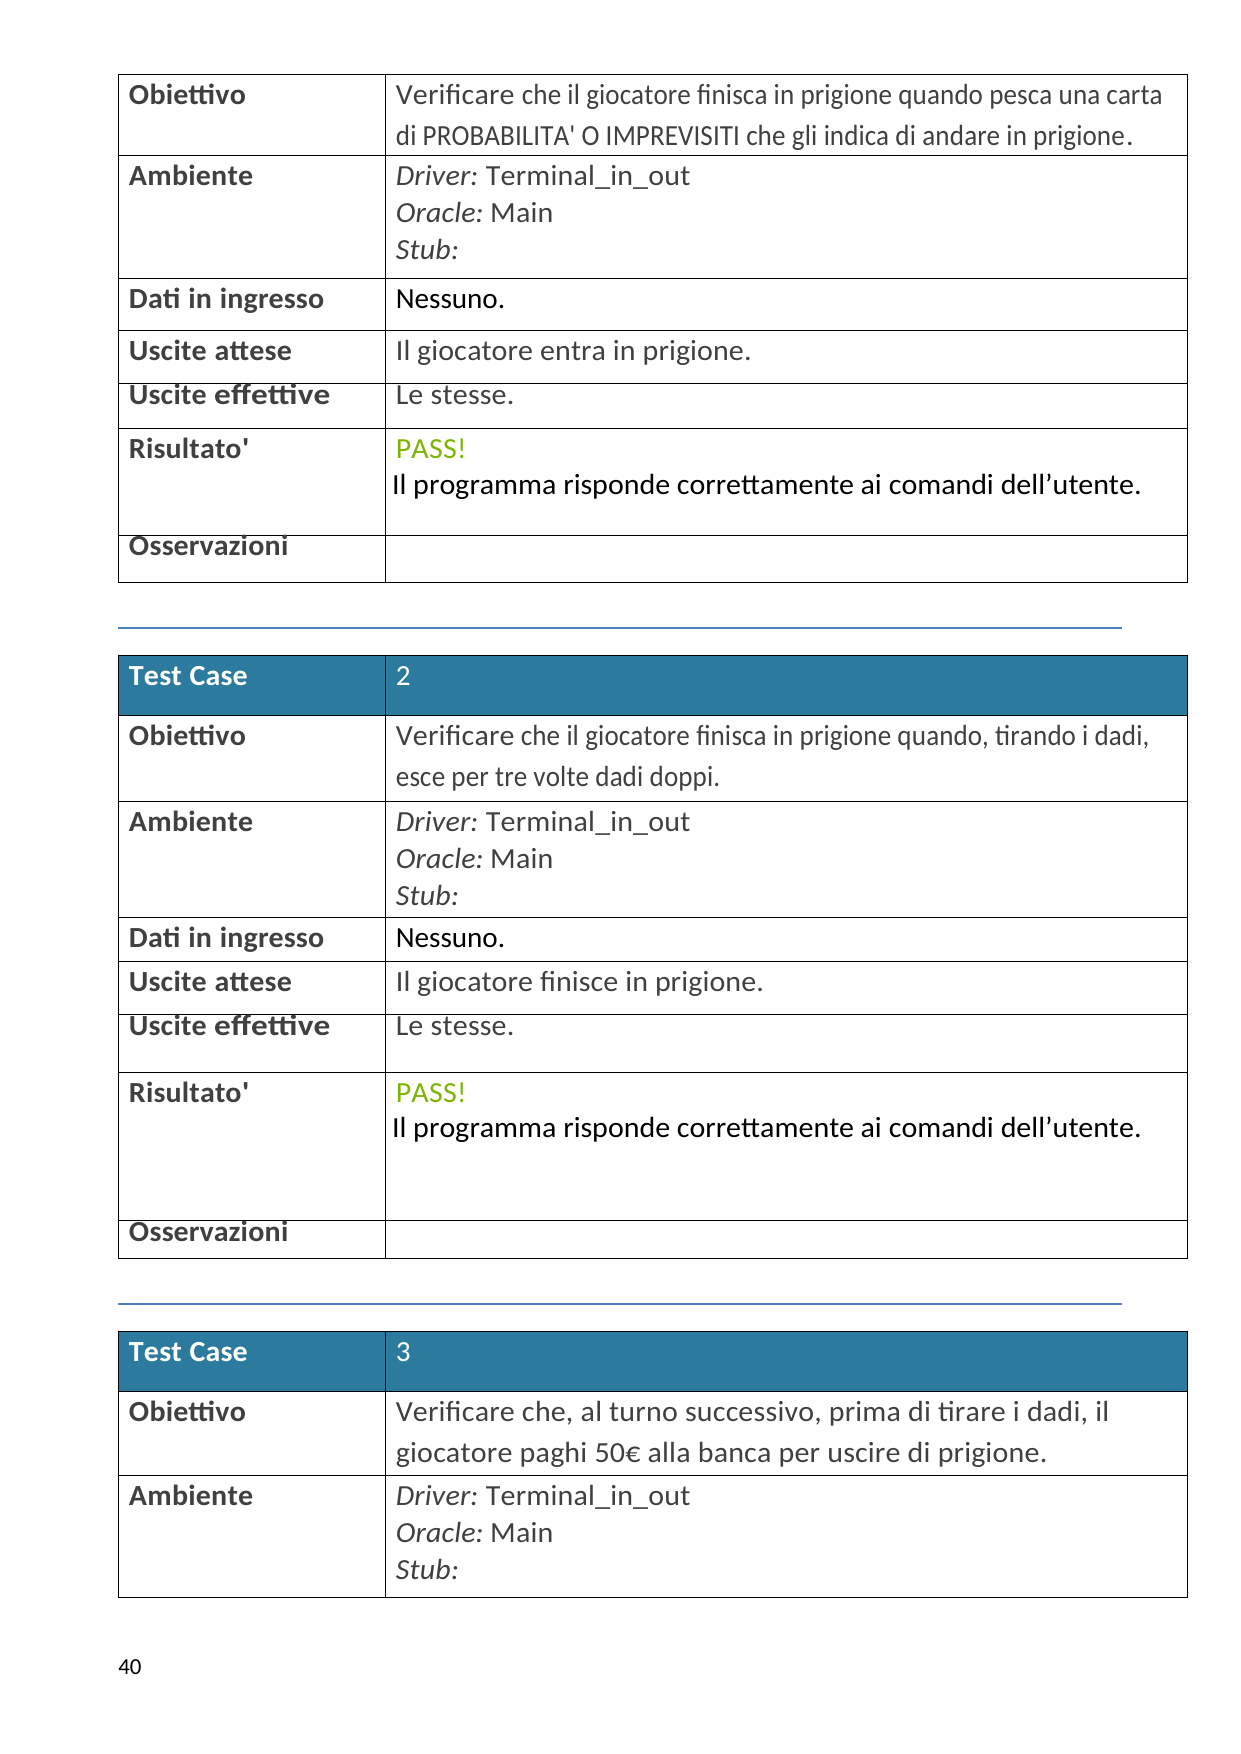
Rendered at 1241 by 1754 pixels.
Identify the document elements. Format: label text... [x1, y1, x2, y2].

table_cell Osservazioni [119, 1221, 385, 1258]
table_cell [386, 1221, 1187, 1258]
table_cell Obiettivo [119, 75, 385, 155]
table_cell Obiettivo [119, 716, 385, 801]
table_cell Uscite attese [119, 331, 385, 383]
table_cell PASS! Il programma risponde correttamente ai comandi dell’utente. [386, 1073, 1187, 1220]
table_cell Il giocatore finisce in prigione. [386, 962, 1187, 1014]
table_cell Risultato' [119, 1073, 385, 1220]
table_cell Driver: Terminal_in_out Oracle: Main Stub: [386, 156, 1187, 278]
table_header Test Case [119, 1332, 385, 1391]
table_cell Nessuno. [386, 918, 1187, 961]
table_cell Ambiente [119, 1476, 385, 1597]
table_cell Il giocatore entra in prigione. [386, 331, 1187, 383]
table_header Test Case [119, 656, 385, 715]
table_cell Le stesse. [386, 384, 1187, 428]
table_cell [386, 536, 1187, 582]
table_cell Obiettivo [119, 1392, 385, 1475]
table_cell Ambiente [119, 802, 385, 917]
table_cell Nessuno. [386, 279, 1187, 330]
table_cell Driver: Terminal_in_out Oracle: Main Stub: [386, 802, 1187, 917]
table_cell Osservazioni [119, 536, 385, 582]
table_header 3 [386, 1332, 1187, 1391]
table_cell Verificare che il giocatore finisca in prigione quando, tirando i dadi, esce per tre volte dadi doppi. [386, 716, 1187, 801]
table_cell Verificare che il giocatore finisca in prigione quando pesca una carta di PROBABILITA' O IMPREVISITI che gli indica di andare in prigione. [386, 75, 1187, 155]
table_cell Driver: Terminal_in_out Oracle: Main Stub: [386, 1476, 1187, 1597]
table_cell Dati in ingresso [119, 918, 385, 961]
table_cell PASS! Il programma risponde correttamente ai comandi dell’utente. [386, 429, 1187, 535]
table_cell Uscite effettive [119, 384, 385, 428]
table_cell Uscite attese [119, 962, 385, 1014]
table_cell Verificare che, al turno successivo, prima di tirare i dadi, il giocatore paghi 50€ alla banca per uscire di prigione. [386, 1392, 1187, 1475]
table_cell Dati in ingresso [119, 279, 385, 330]
table_cell Risultato' [119, 429, 385, 535]
table_cell Ambiente [119, 156, 385, 278]
table_cell Uscite effettive [119, 1015, 385, 1072]
table_cell Le stesse. [386, 1015, 1187, 1072]
table_header 2 [386, 656, 1187, 715]
